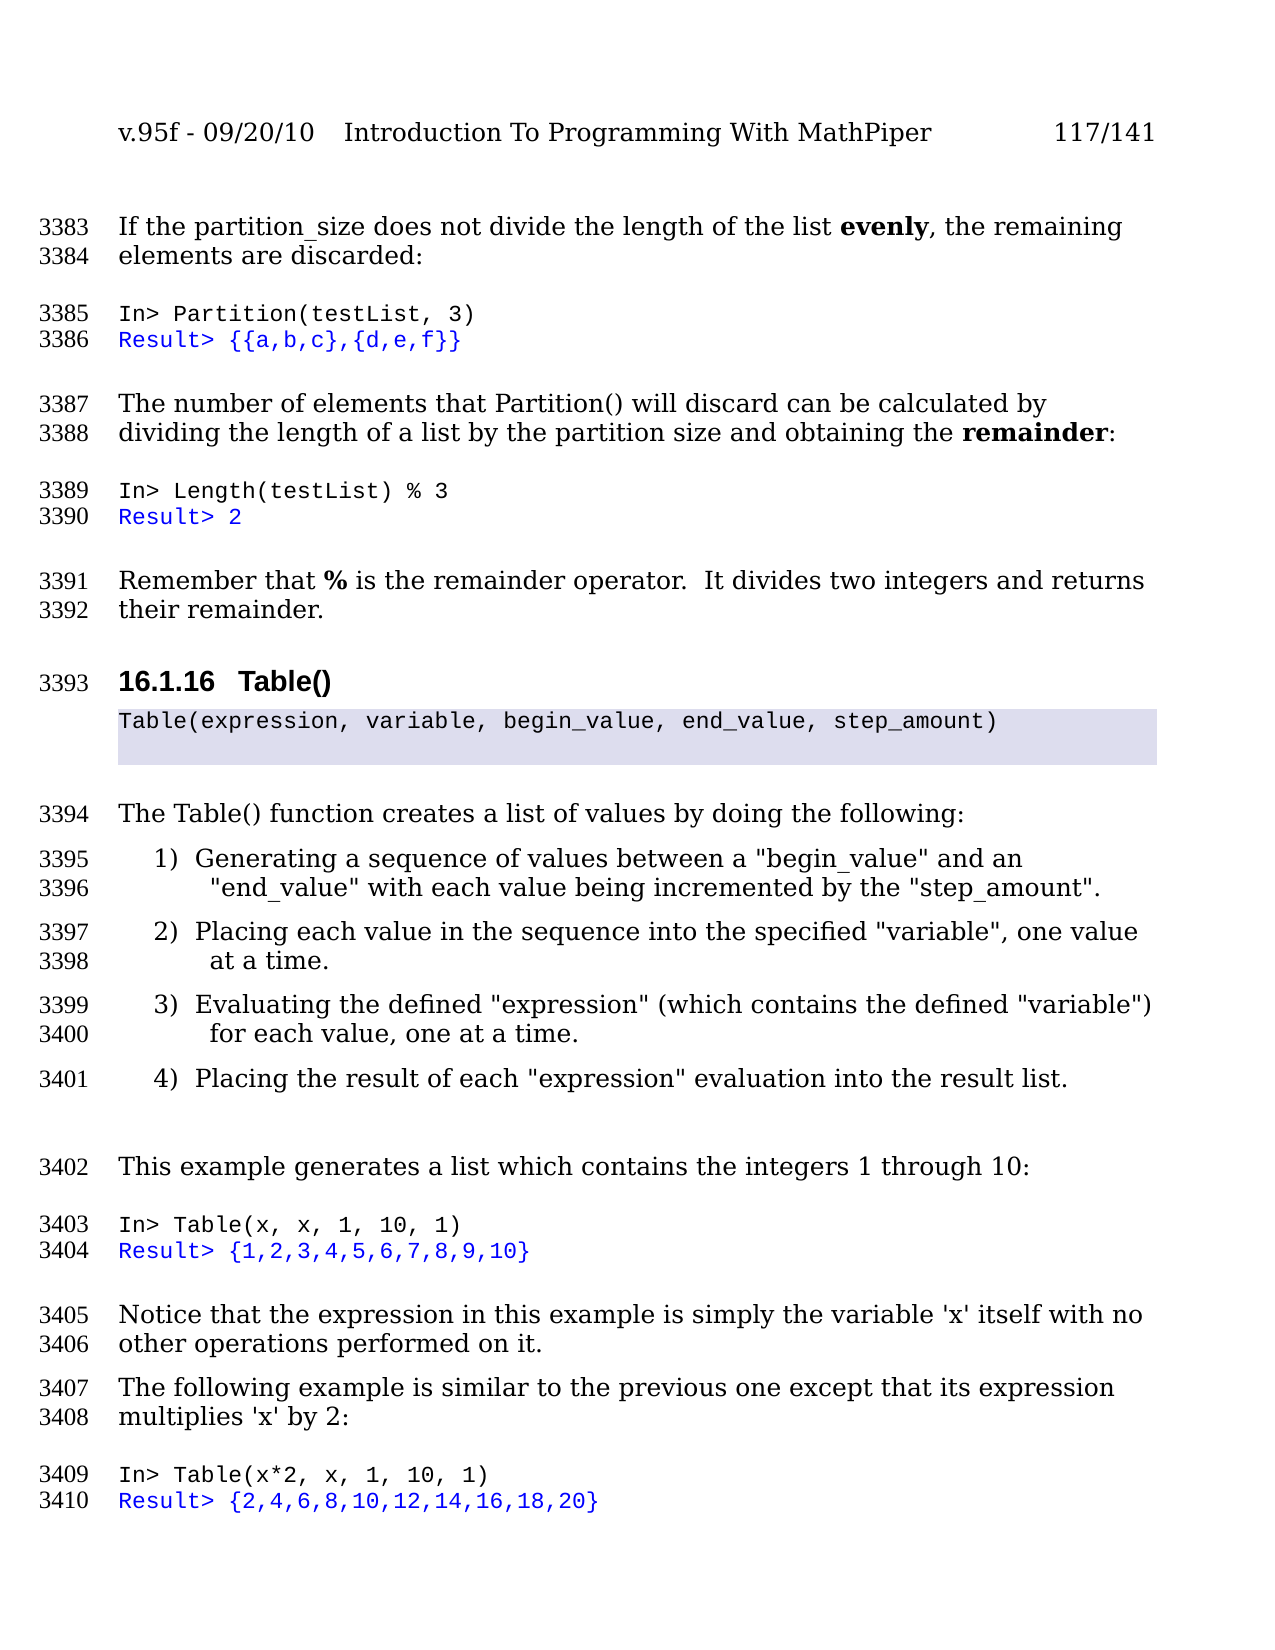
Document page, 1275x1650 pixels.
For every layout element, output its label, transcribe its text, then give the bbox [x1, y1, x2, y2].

text In> Table(x*2, x, 1, 10, 1) [118, 1464, 1157, 1490]
text This example generates a list which contains the integers 1 through 10: [118, 1152, 1157, 1181]
table_header Table(expression, variable, begin_value, end_value, step_amount) [118, 709, 1157, 765]
text 4) Placing the result of each "expression" evaluation into the result list. [153, 1064, 1157, 1093]
text Remember that % is the remainder operator. It divides two integers and returns their remainder. [118, 566, 1157, 625]
text Result> {2,4,6,8,10,12,14,16,18,20} [118, 1490, 1157, 1516]
subtitle Table() [118, 664, 1157, 697]
text In> Partition(testList, 3) [118, 302, 1157, 328]
text 1) Generating a sequence of values between a "begin_value" and an "end_value" with each value being incremented by the "step_amount". [153, 844, 1157, 902]
text The Table() function creates a list of values by doing the following: [118, 800, 1157, 829]
text In> Table(x, x, 1, 10, 1) [118, 1213, 1157, 1239]
text Result> 2 [118, 505, 1157, 531]
text Notice that the expression in this example is simply the variable 'x' itself with no other operations performed on it. [118, 1300, 1157, 1358]
text If the partition_size does not divide the length of the list evenly, the remaining elements are discarded: [118, 212, 1157, 270]
text Result> {{a,b,c},{d,e,f}} [118, 328, 1157, 354]
text 3) Evaluating the defined "expression" (which contains the defined "variable") for each value, one at a time. [153, 991, 1157, 1049]
text The following example is similar to the previous one except that its expression multiplies 'x' by 2: [118, 1373, 1157, 1432]
text Result> {1,2,3,4,5,6,7,8,9,10} [118, 1239, 1157, 1265]
text In> Length(testList) % 3 [118, 479, 1157, 505]
text The number of elements that Partition() will discard can be calculated by dividing the length of a list by the partition size and obtaining the remainder: [118, 389, 1157, 447]
text 2) Placing each value in the sequence into the specified "variable", one value at a time. [153, 917, 1157, 976]
